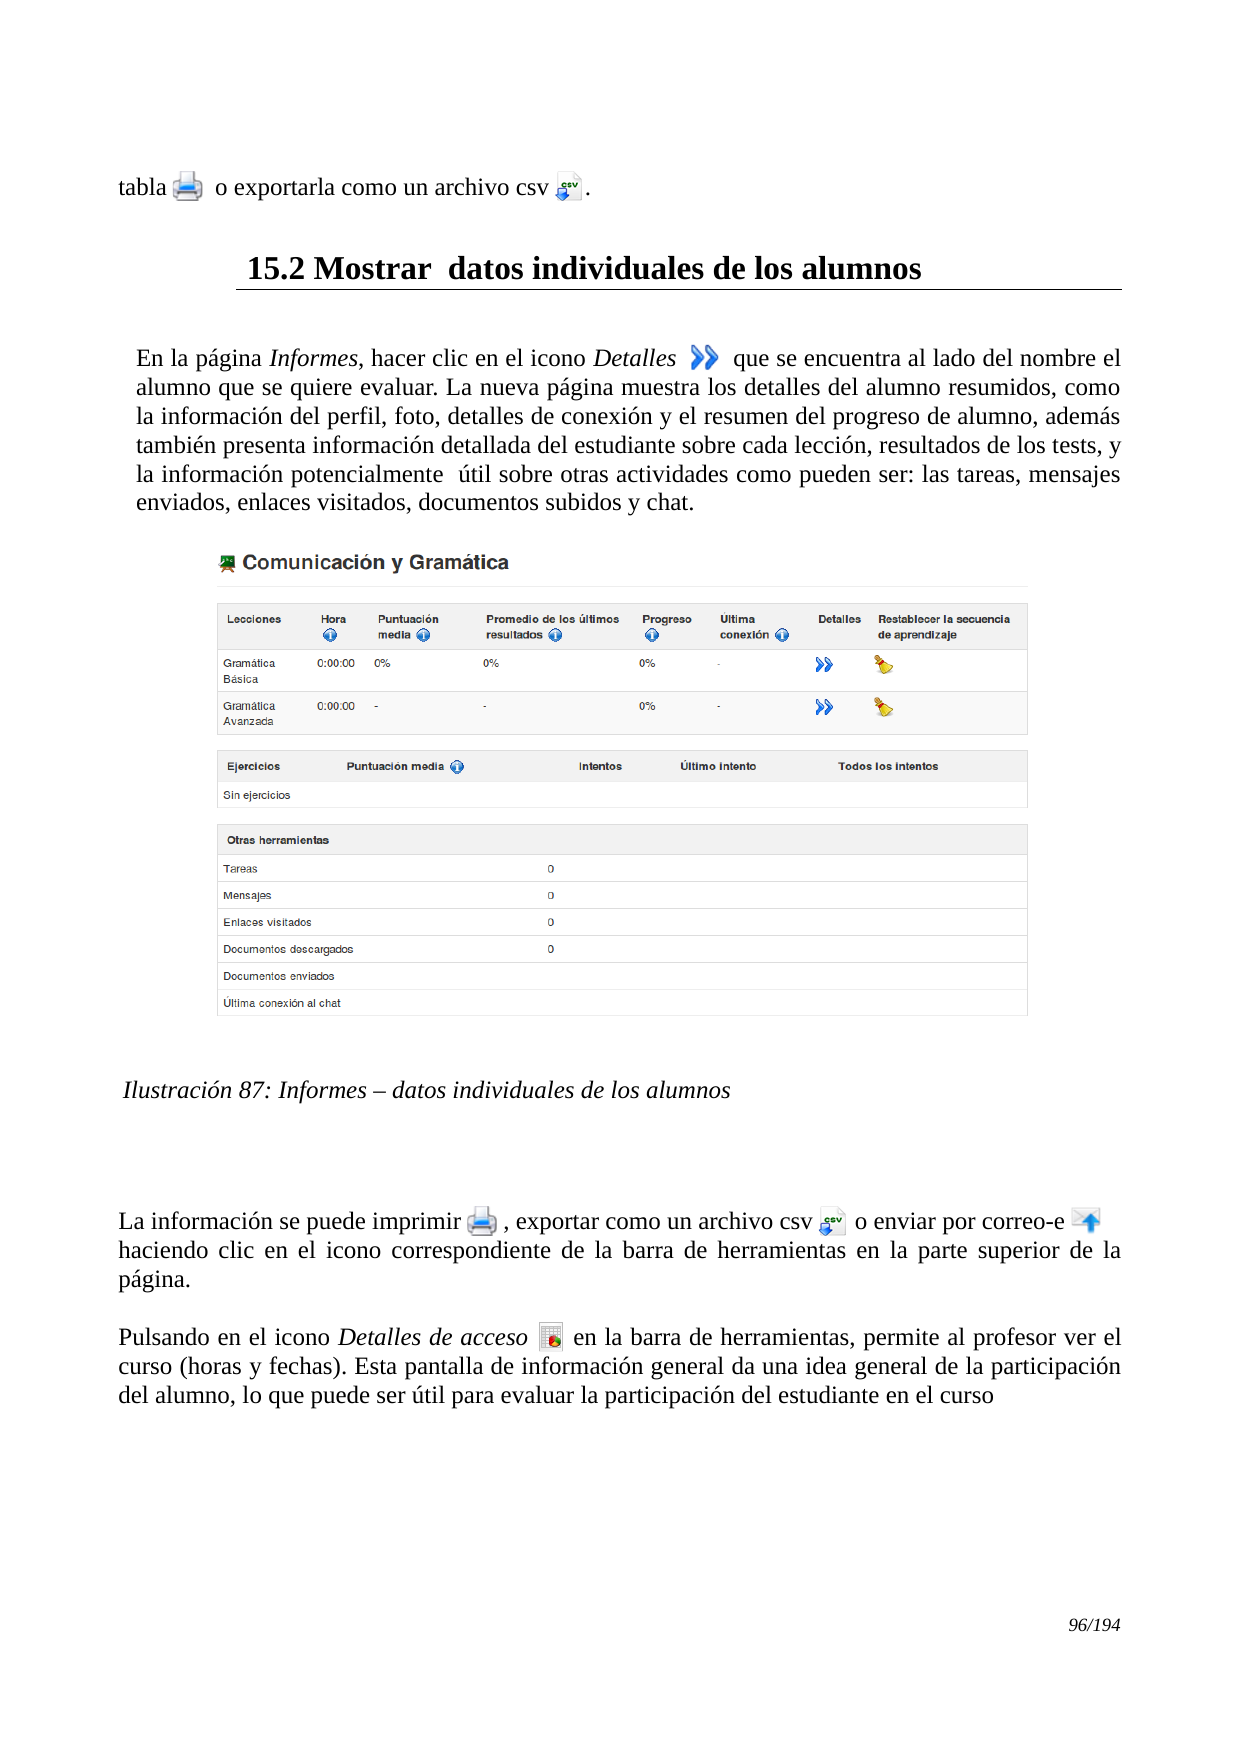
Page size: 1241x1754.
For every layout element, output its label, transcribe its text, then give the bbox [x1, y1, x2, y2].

picture [210, 548, 1038, 1022]
text La información se puede imprimir [118, 1206, 467, 1236]
picture [535, 1321, 566, 1352]
picture [172, 171, 203, 201]
text , exportar como un archivo csv [497, 1206, 818, 1236]
picture [818, 1206, 849, 1236]
text . [585, 172, 1122, 201]
picture [1071, 1206, 1101, 1236]
list En la página Informes, hacer clic en el icono Detalles que se encuentra al lado del nombre el alumno que se quiere evaluar. La nueva página muestra los detalles del alumno resumidos, como la información del perfil, foto, detalles de conexión y el resumen del progreso de alumno, además también presenta información detallada del estudiante sobre cada lección, resultados de los tests, y la información potencialmente útil sobre otras actividades como pueden ser: las tareas, mensajes enviados, enlaces visitados, documentos subidos y chat. [118, 343, 1122, 516]
picture [467, 1206, 497, 1236]
text o exportarla como un archivo csv [203, 172, 555, 201]
text o enviar por correo-e [849, 1206, 1071, 1236]
text tabla [118, 172, 172, 201]
subtitle Mostrar datos individuales de los alumnos [236, 249, 1122, 289]
picture [690, 343, 720, 373]
text Pulsando en el icono Detalles de acceso en la barra de herramientas, permite al profesor ver el curso (horas y fechas). Esta pantalla de información general da una idea general de la participación del alumno, lo que puede ser útil para evaluar la participación del estudiante en el curso [118, 1322, 1122, 1409]
text Ilustración 87: Informes – datos individuales de los alumnos [123, 1076, 1125, 1104]
picture [555, 171, 585, 201]
text haciendo clic en el icono correspondiente de la barra de herramientas en la parte superior de la página. [118, 1236, 1122, 1293]
